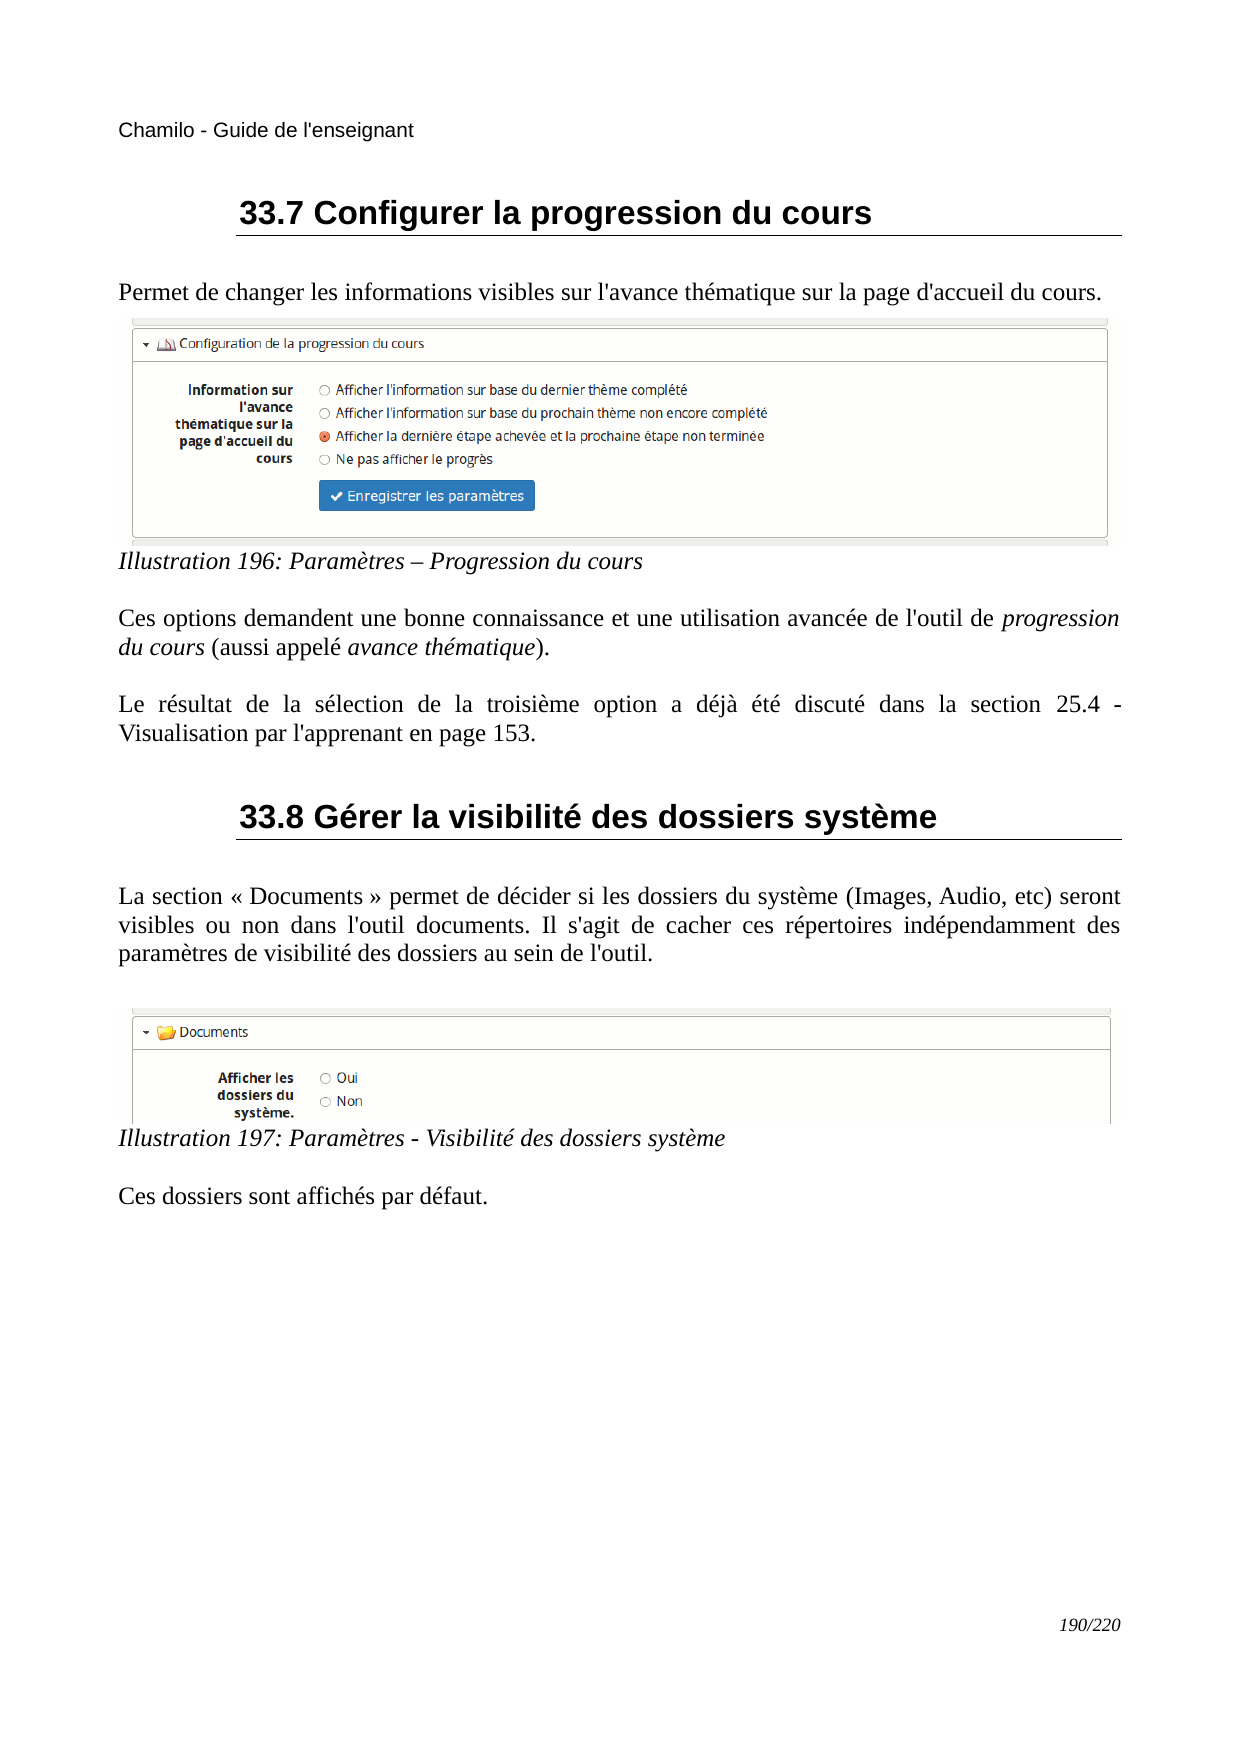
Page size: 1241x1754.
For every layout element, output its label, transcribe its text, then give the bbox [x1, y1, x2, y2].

text Illustration 197: Paramètres - Visibilité des dossiers système [118, 1124, 1122, 1152]
text Ces options demandent une bonne connaissance et une utilisation avancée de l'outil de progression du cours (aussi appelé avance thématique). [118, 603, 1122, 661]
picture [118, 318, 1122, 546]
text Ces dossiers sont affichés par défaut. [118, 1181, 1122, 1210]
text Le résultat de la sélection de la troisième option a déjà été discuté dans la section 25.4 - Visualisation par l'apprenant en page 152. [118, 689, 1122, 747]
text Illustration 196: Paramètres – Progression du cours [118, 546, 1122, 574]
text La section « Documents » permet de décider si les dossiers du système (Images, Audio, etc) seront visibles ou non dans l'outil documents. Il s'agit de cacher ces répertoires indépendamment des paramètres de visibilité des dossiers au sein de l'outil. [118, 881, 1122, 967]
subtitle Gérer la visibilité des dossiers système [236, 794, 1122, 839]
text Permet de changer les informations visibles sur l'avance thématique sur la page d'accueil du cours. [118, 277, 1122, 306]
subtitle Configurer la progression du cours [236, 190, 1122, 235]
picture [118, 1008, 1122, 1124]
